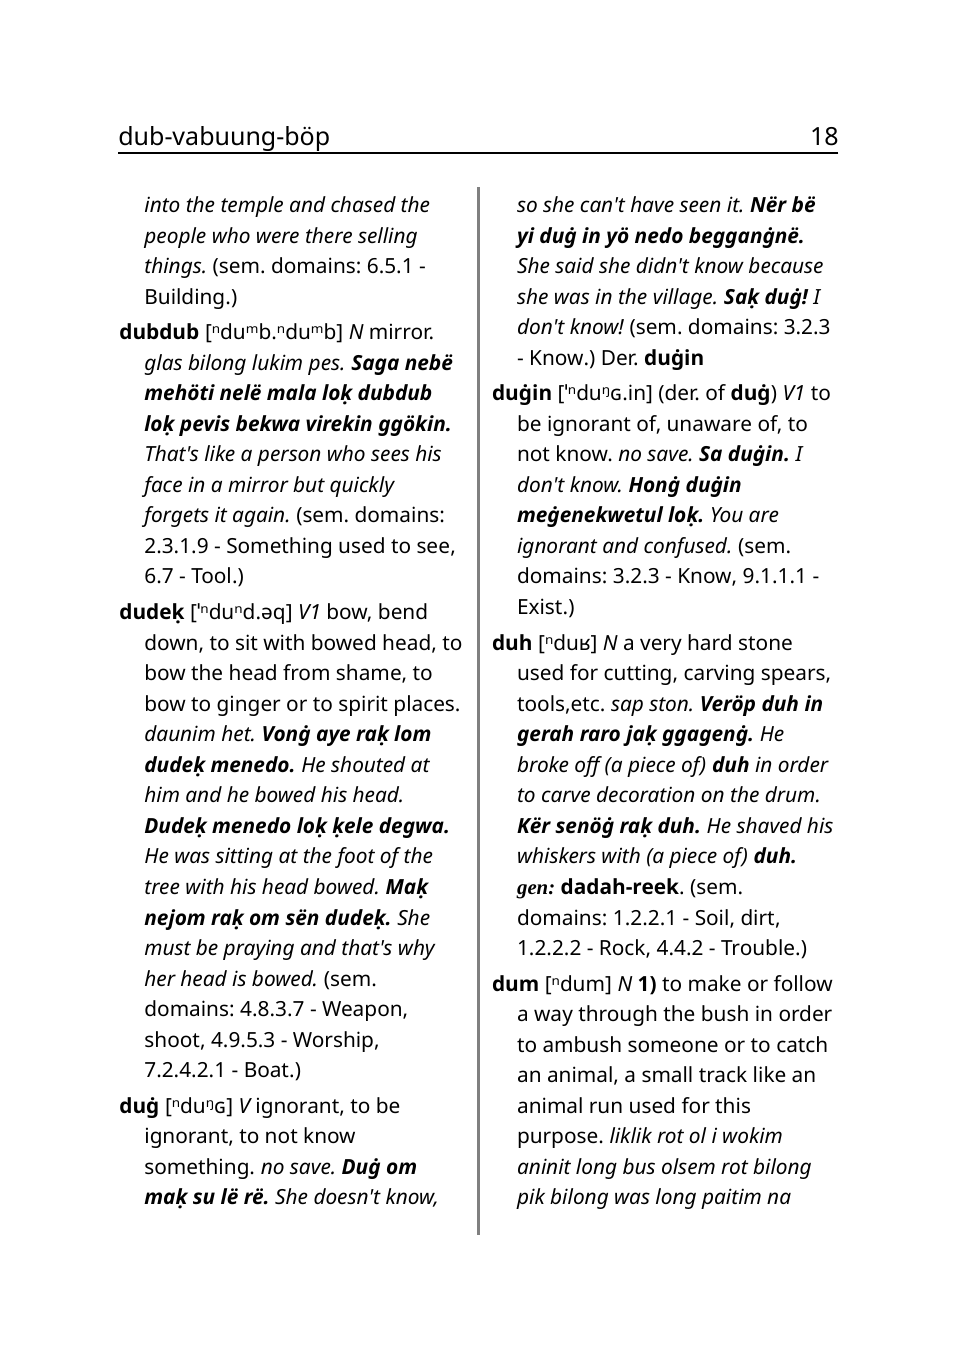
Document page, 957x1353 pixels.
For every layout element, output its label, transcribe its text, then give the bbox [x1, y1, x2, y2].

text duġin [ˈⁿduᵑɢ.in] (der. of duġ) V1 to be ignorant of, unaware of, to not know. no save. Sa duġin. I don't know. Honġ duġin meġenekwetul loḳ. You are ignorant and confused. (sem. domains: 3.2.3 - Know, 9.1.1.1 - Exist.) [492, 375, 837, 625]
text dum [ⁿdum] N 1) to make or follow a way through the bush in order to ambush someone or to catch an animal, a small track like an animal run used for this purpose. liklik rot ol i wokim aninit long bus olsem rot bilong pik bilong was long paitim na [492, 966, 837, 1215]
text into the temple and chased the people who were there selling things. (sem. domains: 6.5.1 - Building.) [119, 188, 465, 314]
text dudeḳ [ˈⁿduⁿd.əq] V1 bow, bend down, to sit with bowed head, to bow the head from shame, to bow to ginger or to spirit places. daunim het. Vonġ aye raḳ lom dudeḳ menedo. He shouted at him and he bowed his head. Dudeḳ menedo loḳ ḳele degwa. He was sitting at the foot of the tree with his head bowed. Maḳ nejom raḳ om sën dudeḳ. She must be praying and that's why her head is bowed. (sem. domains: 4.8.3.7 - Weapon, shoot, 4.9.5.3 - Worship, 7.2.4.2.1 - Boat.) [119, 594, 465, 1088]
text duh [ⁿduʁ] N a very hard stone used for cutting, carving spears, tools,etc. sap ston. Veröp duh in gerah raro jaḳ ggagenġ. He broke off (a piece of) duh in order to carve decoration on the drum. Kër senöġ raḳ duh. He shaved his whiskers with (a piece of) duh. gen: dadah-reek. (sem. domains: 1.2.2.1 - Soil, dirt, 1.2.2.2 - Rock, 4.4.2 - Trouble.) [492, 625, 837, 966]
text so she can't have seen it. Nër bë yi duġ in yö nedo begganġnë. She said she didn't know because she was in the village. Saḳ duġ! I don't know! (sem. domains: 3.2.3 - Know.) Der. duġin [492, 188, 837, 375]
text duġ [ⁿduᵑɢ] V ignorant, to be ignorant, to not know something. no save. Duġ om maḳ su lë rë. She doesn't know, [119, 1088, 465, 1215]
text dubdub [ⁿduᵐb.ⁿduᵐb] N mirror. glas bilong lukim pes. Saga nebë mehöti nelë mala loḳ dubdub loḳ pevis bekwa virekin ggökin. That's like a person who sees his face in a mirror but quickly forgets it again. (sem. domains: 2.3.1.9 - Something used to see, 6.7 - Tool.) [119, 314, 465, 594]
